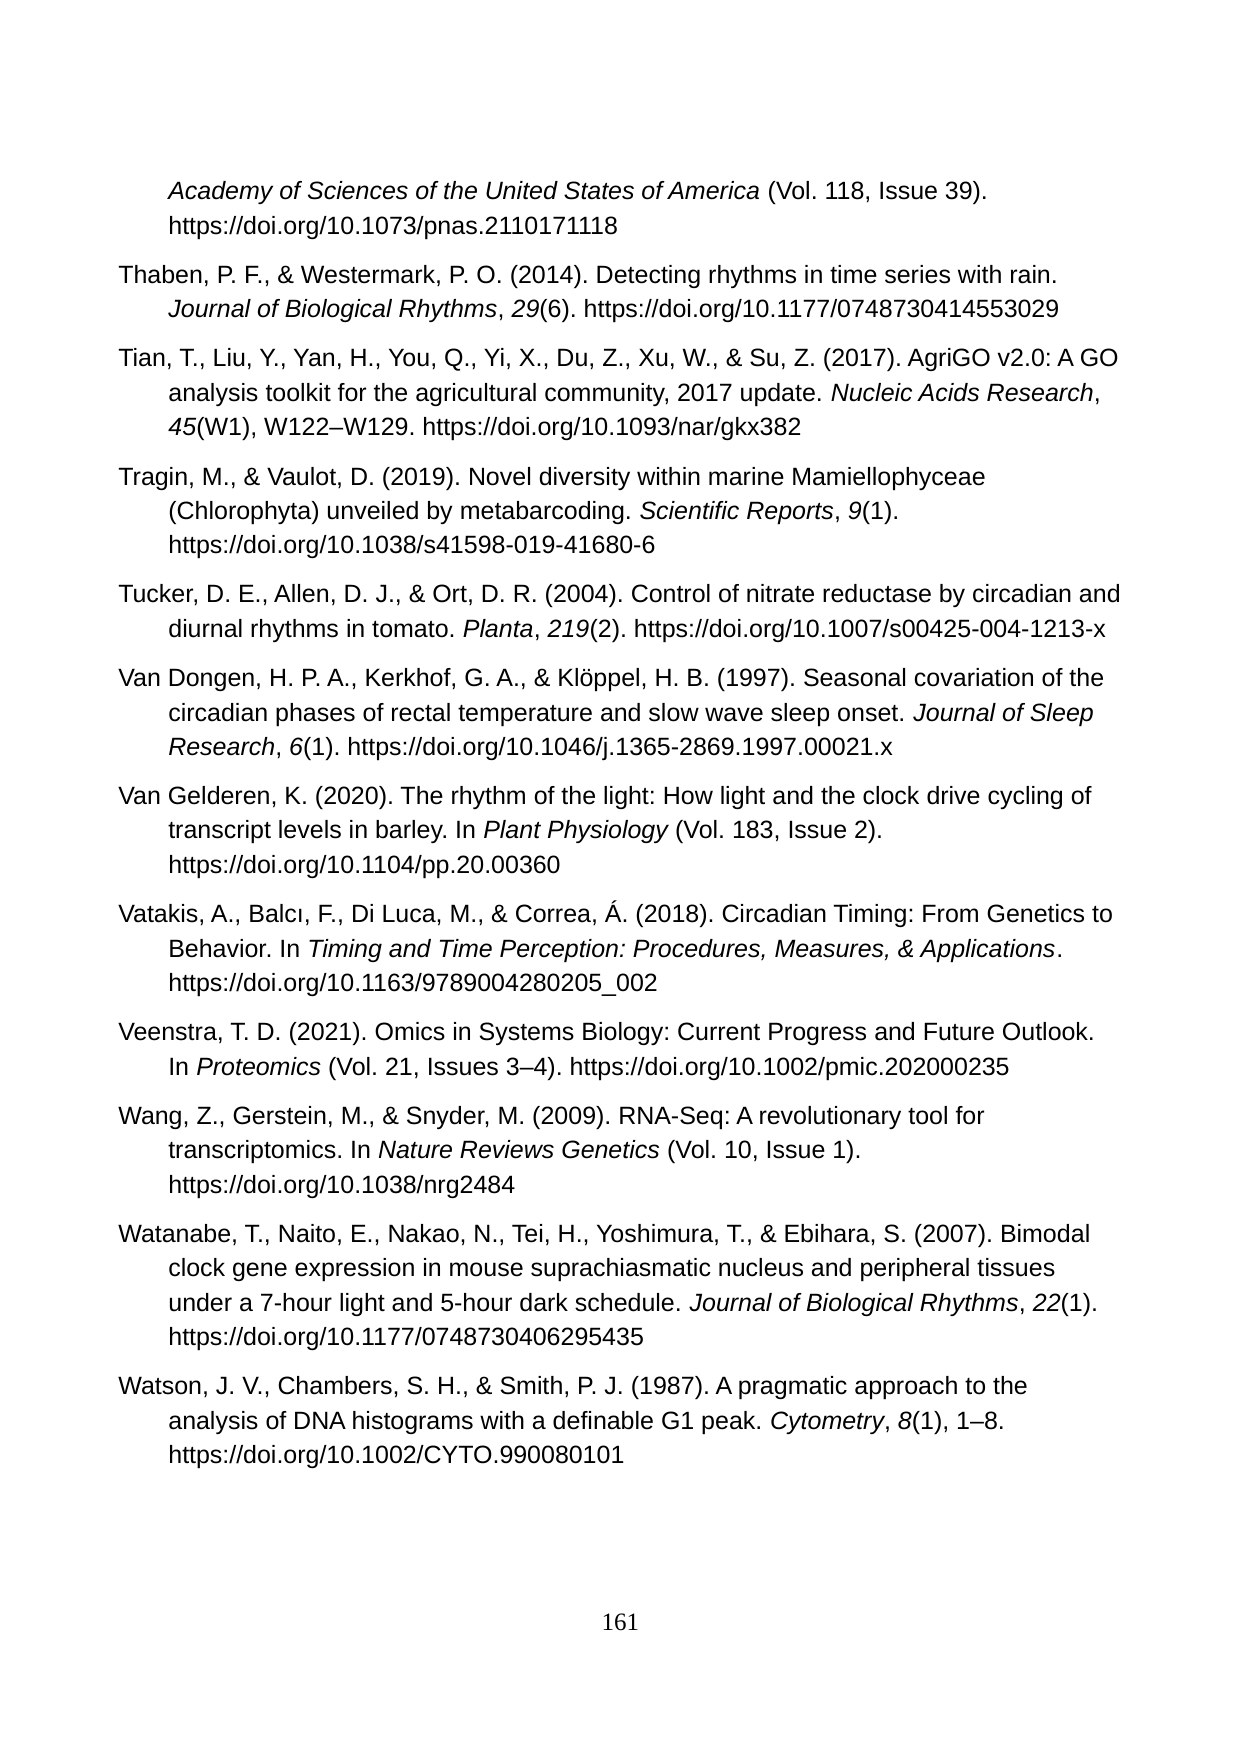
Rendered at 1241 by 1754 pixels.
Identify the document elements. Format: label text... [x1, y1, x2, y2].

text Tucker, D. E., Allen, D. J., & Ort, D. R. (2004). Control of nitrate reductase by circadian and diurnal rhythms in tomato. Planta, 219(2). https://doi.org/10.1007/s00425-004-1213-x [118, 579, 1122, 643]
text Thaben, P. F., & Westermark, P. O. (2014). Detecting rhythms in time series with rain. Journal of Biological Rhythms, 29(6). https://doi.org/10.1177/0748730414553029 [118, 260, 1122, 323]
text Academy of Sciences of the United States of America (Vol. 118, Issue 39). https://doi.org/10.1073/pnas.2110171118 [118, 176, 1122, 239]
text Wang, Z., Gerstein, M., & Snyder, M. (2009). RNA-Seq: A revolutionary tool for transcriptomics. In Nature Reviews Genetics (Vol. 10, Issue 1). https://doi.org/10.1038/nrg2484 [118, 1101, 1122, 1198]
text Vatakis, A., Balcı, F., Di Luca, M., & Correa, Á. (2018). Circadian Timing: From Genetics to Behavior. In Timing and Time Perception: Procedures, Measures, & Applications. https://doi.org/10.1163/9789004280205_002 [118, 899, 1122, 997]
text Tian, T., Liu, Y., Yan, H., You, Q., Yi, X., Du, Z., Xu, W., & Su, Z. (2017). AgriGO v2.0: A GO analysis toolkit for the agricultural community, 2017 update. Nucleic Acids Research, 45(W1), W122–W129. https://doi.org/10.1093/nar/gkx382 [118, 343, 1122, 441]
text Veenstra, T. D. (2021). Omics in Systems Biology: Current Progress and Future Outlook. In Proteomics (Vol. 21, Issues 3–4). https://doi.org/10.1002/pmic.202000235 [118, 1017, 1122, 1080]
text Tragin, M., & Vaulot, D. (2019). Novel diversity within marine Mamiellophyceae (Chlorophyta) unveiled by metabarcoding. Scientific Reports, 9(1). https://doi.org/10.1038/s41598-019-41680-6 [118, 461, 1122, 559]
text Van Dongen, H. P. A., Kerkhof, G. A., & Klöppel, H. B. (1997). Seasonal covariation of the circadian phases of rectal temperature and slow wave sleep onset. Journal of Sleep Research, 6(1). https://doi.org/10.1046/j.1365-2869.1997.00021.x [118, 663, 1122, 761]
text Watanabe, T., Naito, E., Nakao, N., Tei, H., Yoshimura, T., & Ebihara, S. (2007). Bimodal clock gene expression in mouse suprachiasmatic nucleus and peripheral tissues under a 7-hour light and 5-hour dark schedule. Journal of Biological Rhythms, 22(1). https://doi.org/10.1177/0748730406295435 [118, 1219, 1122, 1351]
text Watson, J. V., Chambers, S. H., & Smith, P. J. (1987). A pragmatic approach to the analysis of DNA histograms with a definable G1 peak. Cytometry, 8(1), 1–8. https://doi.org/10.1002/CYTO.990080101 [118, 1371, 1122, 1469]
text Van Gelderen, K. (2020). The rhythm of the light: How light and the clock drive cycling of transcript levels in barley. In Plant Physiology (Vol. 183, Issue 2). https://doi.org/10.1104/pp.20.00360 [118, 781, 1122, 879]
